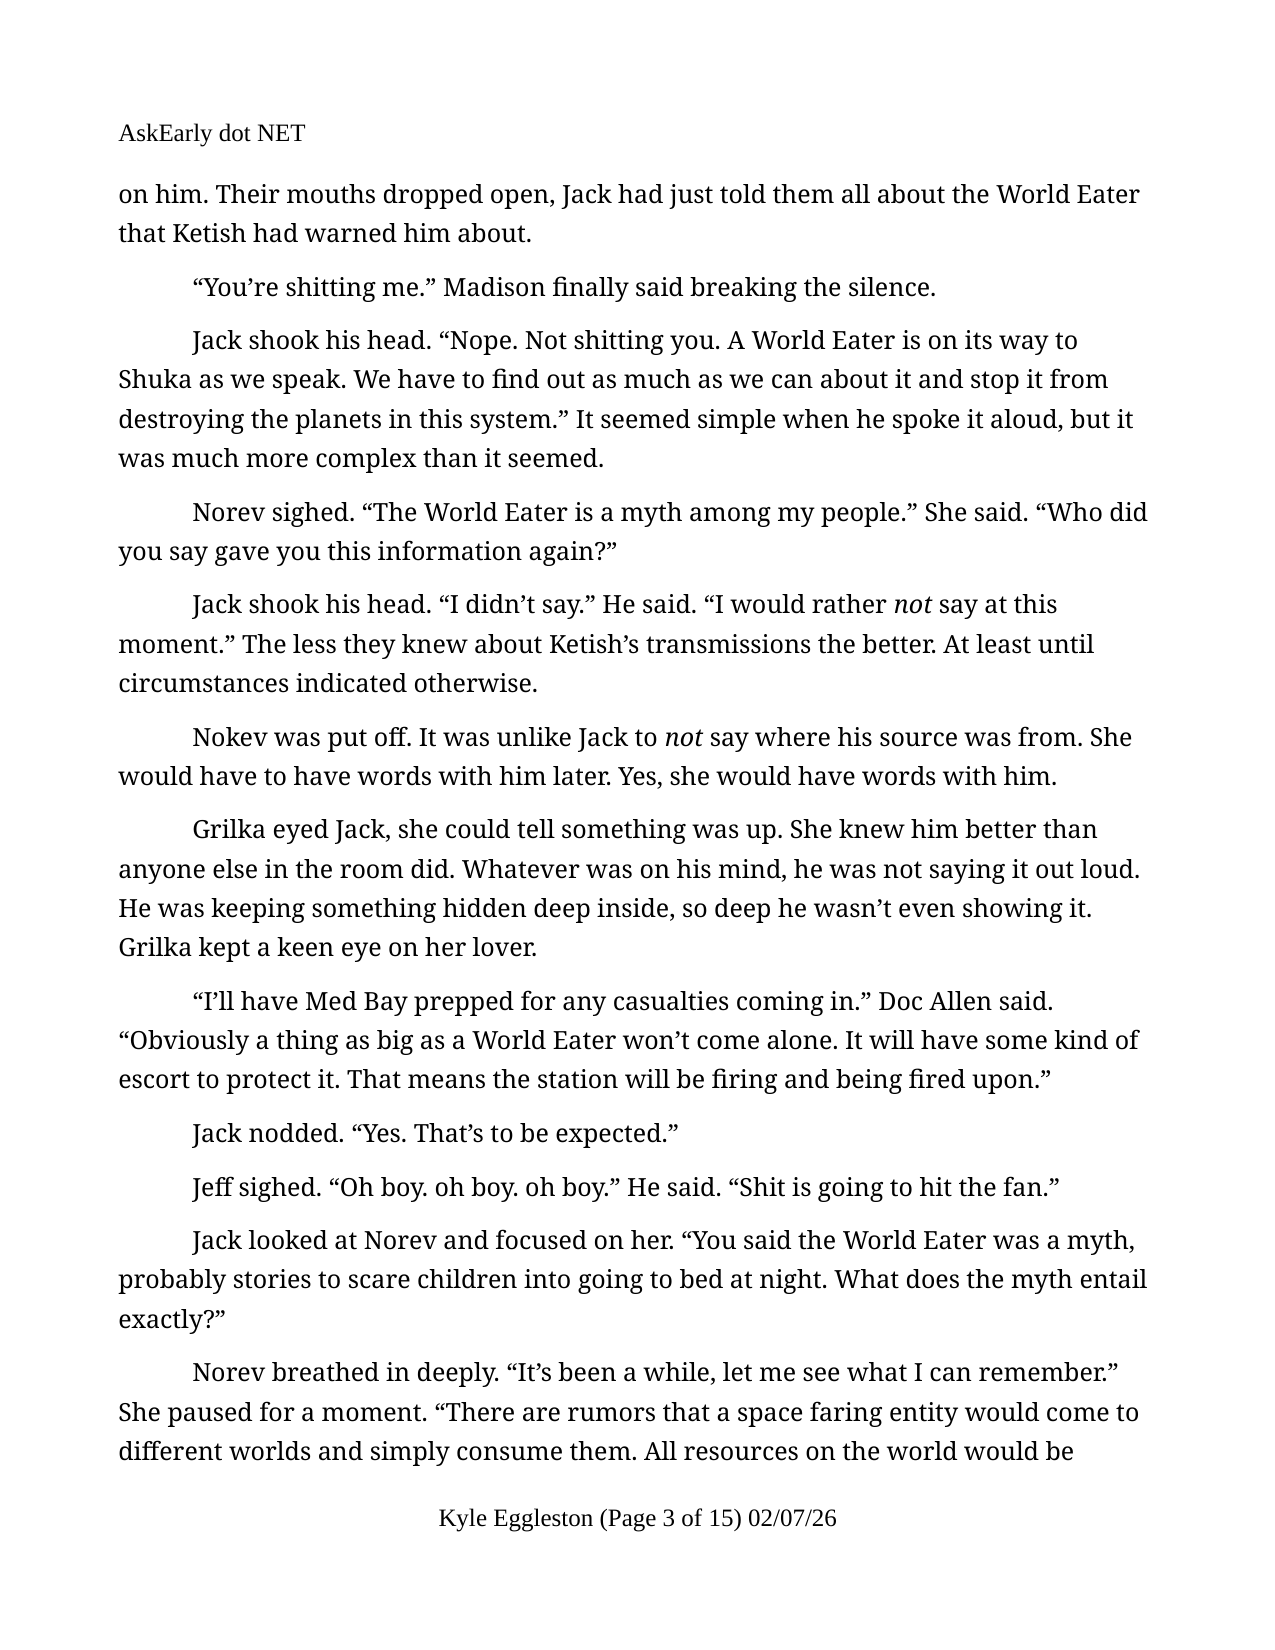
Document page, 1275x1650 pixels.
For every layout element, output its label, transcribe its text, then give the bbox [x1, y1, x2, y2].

text “You’re shitting me.” Madison finally said breaking the silence. [118, 269, 1157, 303]
text Jack nodded. “Yes. That’s to be expected.” [118, 1116, 1157, 1149]
text Jeff sighed. “Oh boy. oh boy. oh boy.” He said. “Shit is going to hit the fan.” [118, 1169, 1157, 1203]
text Jack looked at Norev and focused on her. “You said the World Eater was a myth, probably stories to scare children into going to bed at night. What does the myth entail exactly?” [118, 1223, 1157, 1335]
text Grilka eyed Jack, she could tell something was up. She knew him better than anyone else in the room did. Whatever was on his mind, he was not saying it out loud. He was keeping something hidden deep inside, so deep he wasn’t even showing it. Grilka kept a keen eye on her lover. [118, 812, 1157, 964]
text Jack shook his head. “I didn’t say.” He said. “I would rather not say at this moment.” The less they knew about Ketish’s transmissions the better. At least until circumstances indicated otherwise. [118, 587, 1157, 699]
text Jack shook his head. “Nope. Not shitting you. A World Eater is on its way to Shuka as we speak. We have to find out as much as we can about it and stop it from destroying the planets in this system.” It seemed simple when he spoke it aloud, but it was much more complex than it seemed. [118, 323, 1157, 474]
text Nokev was put off. It was unlike Jack to not say where his source was from. She would have to have words with him later. Yes, she would have words with him. [118, 719, 1157, 792]
text Norev sighed. “The World Eater is a myth among my people.” She said. “Who did you say gave you this information again?” [118, 494, 1157, 567]
text Norev breathed in deeply. “It’s been a while, let me see what I can remember.” She paused for a moment. “There are rumors that a space faring entity would come to different worlds and simply consume them. All resources on the world would be [118, 1355, 1157, 1467]
text “I’ll have Med Bay prepped for any casualties coming in.” Doc Allen said. “Obviously a thing as big as a World Eater won’t come alone. It will have some kind of escort to protect it. That means the station will be firing and being fired upon.” [118, 983, 1157, 1096]
text on him. Their mouths dropped open, Jack had just told them all about the World Eater that Ketish had warned him about. [118, 176, 1157, 249]
